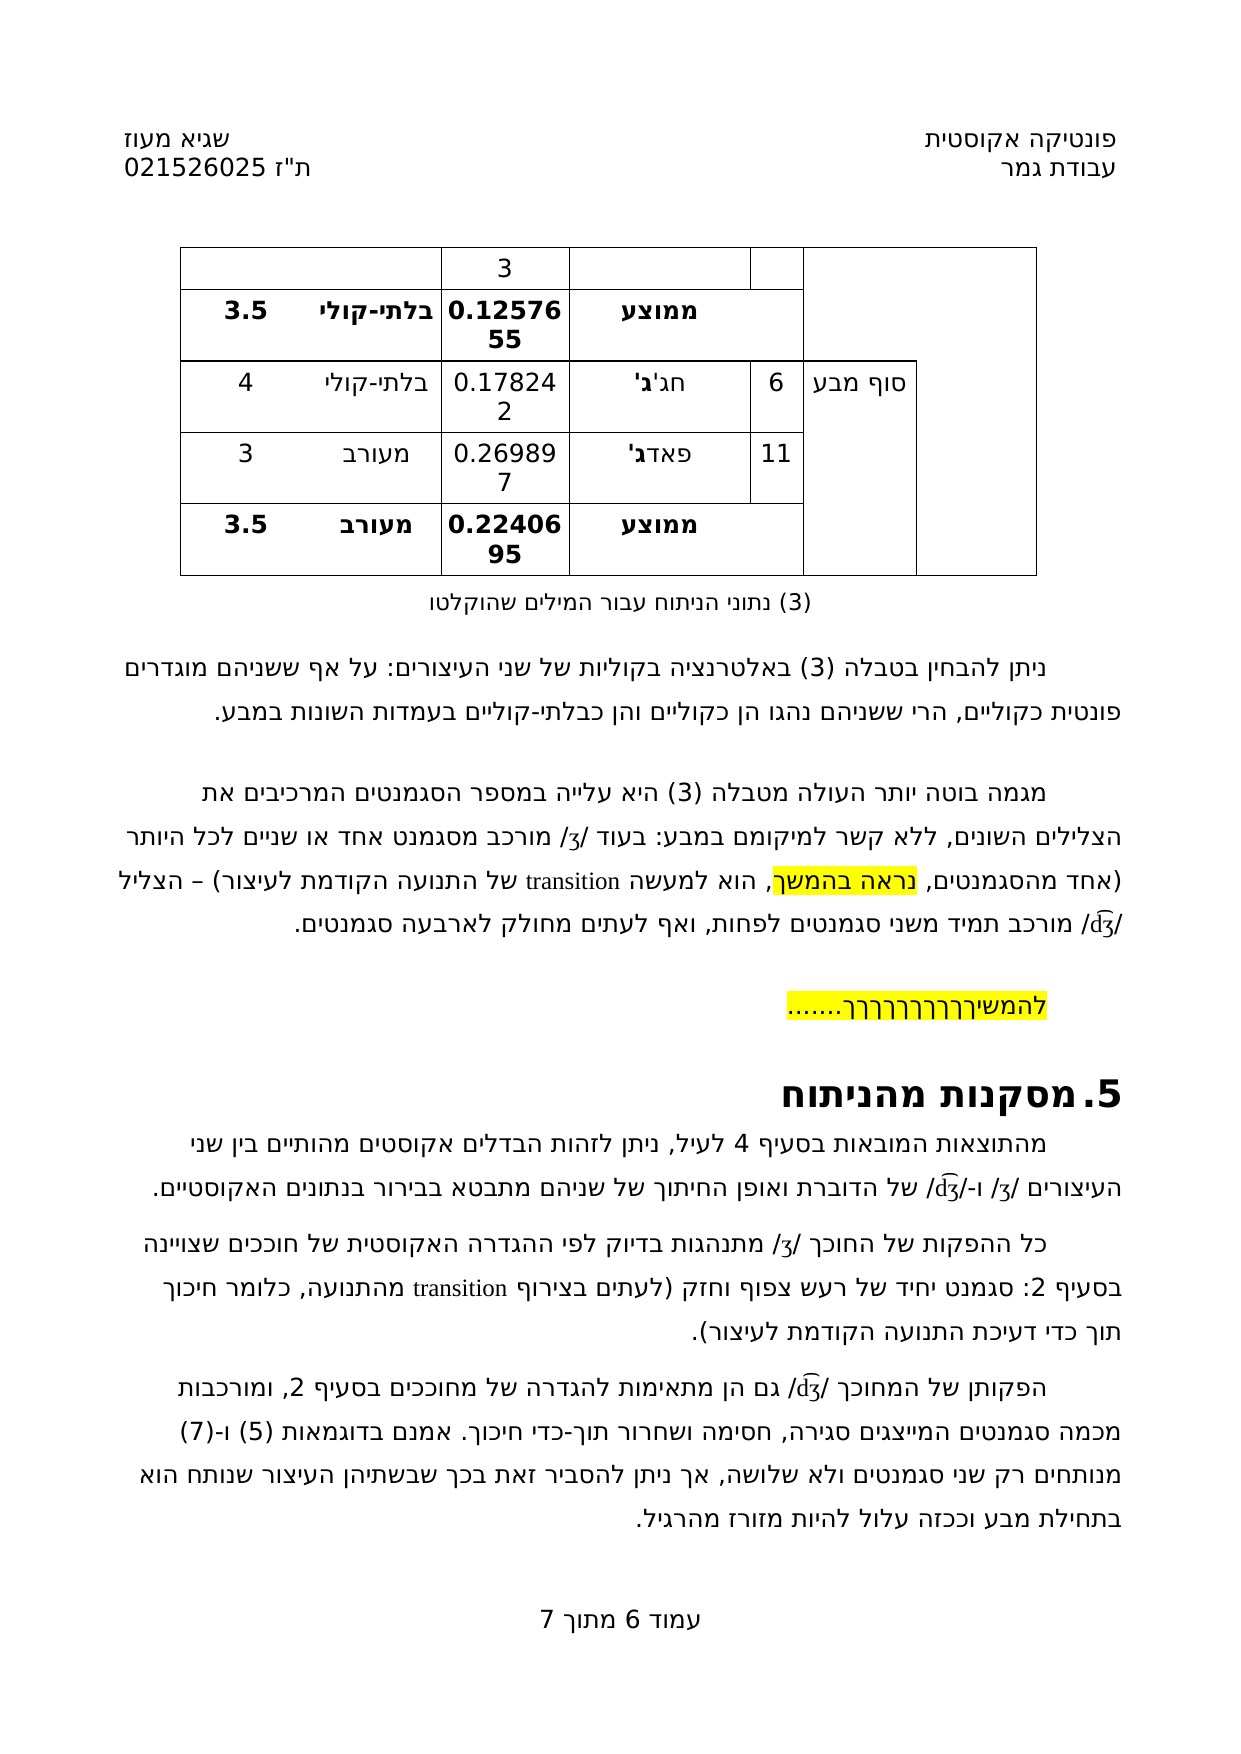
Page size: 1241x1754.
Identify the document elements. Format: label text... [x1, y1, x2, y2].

subtitle מסקנות מהניתוח [118, 1072, 1122, 1116]
table_cell 0.269897 [442, 433, 569, 503]
table_cell מעורב [312, 433, 441, 503]
table_cell [181, 248, 312, 289]
table_cell ממוצע [570, 290, 750, 360]
table_cell 11 [751, 433, 803, 503]
table_cell 0.2240695 [442, 504, 569, 575]
table_cell [750, 290, 803, 360]
table_cell [750, 504, 803, 575]
table_cell מעורב [312, 504, 441, 575]
table_cell 4 [181, 362, 312, 432]
table_cell פאדג' [570, 433, 750, 503]
table_cell 3 [181, 433, 312, 503]
text להמשיךךךךךךךךךך....... [118, 991, 1122, 1020]
text הפקותן של המחוכך /d͡ʒ/ גם הן מתאימות להגדרה של מחוככים בסעיף 2, ומורכבות מכמה סגמנטים המייצגים סגירה, חסימה ושחרור תוך-כדי חיכוך. אמנם בדוגמאות (5) ו-(7) מנותחים רק שני סגמנטים ולא שלושה, אך ניתן להסביר זאת בכך שבשתיהן העיצור שנותח הוא בתחילת מבע וככזה עלול להיות מזורז מהרגיל. [118, 1373, 1122, 1533]
table_cell 3.5 [181, 290, 312, 360]
table_cell 3 [442, 248, 569, 289]
table_cell [916, 248, 1036, 575]
text (3) נתוני הניתוח עבור המילים שהוקלטו [118, 589, 1122, 616]
text ניתן להבחין בטבלה (3) באלטרנציה בקוליות של שני העיצורים: על אף ששניהם מוגדרים פונטית כקוליים, הרי ששניהם נהגו הן כקוליים והן כבלתי-קוליים בעמדות השונות במבע. [118, 653, 1122, 726]
text מהתוצאות המובאות בסעיף 4 לעיל, ניתן לזהות הבדלים אקוסטים מהותיים בין שני העיצורים /ʒ/ ו-/d͡ʒ/ של הדוברת ואופן החיתוך של שניהם מתבטא בבירור בנתונים האקוסטיים. [118, 1129, 1122, 1202]
text מגמה בוטה יותר העולה מטבלה (3) היא עלייה במספר הסגמנטים המרכיבים את הצלילים השונים, ללא קשר למיקומם במבע: בעוד /ʒ/ מורכב מסגמנט אחד או שניים לכל היותר (אחד מהסגמנטים, נראה בהמשך, הוא למעשה transition של התנועה הקודמת לעיצור) – הצליל /d͡ʒ/ מורכב תמיד משני סגמנטים לפחות, ואף לעתים מחולק לארבעה סגמנטים. [118, 778, 1122, 939]
table_cell 6 [751, 362, 803, 432]
table_cell סוף מבע [804, 362, 916, 575]
table_cell 0.178242 [442, 362, 569, 432]
text כל ההפקות של החוכך /ʒ/ מתנהגות בדיוק לפי ההגדרה האקוסטית של חוככים שצויינה בסעיף 2: סגמנט יחיד של רעש צפוף וחזק (לעתים בצירוף transition מהתנועה, כלומר חיכוך תוך כדי דעיכת התנועה הקודמת לעיצור). [118, 1229, 1122, 1346]
table_cell בלתי-קולי [312, 362, 441, 432]
table_cell 0.1257655 [442, 290, 569, 360]
table_cell [570, 248, 750, 289]
table_cell ממוצע [570, 504, 750, 575]
table_cell [312, 248, 441, 289]
table_cell [751, 248, 803, 289]
table_cell 3.5 [181, 504, 312, 575]
table_cell בלתי-קולי [312, 290, 441, 360]
table_cell חג'ג' [570, 362, 750, 432]
table_cell [804, 248, 916, 360]
